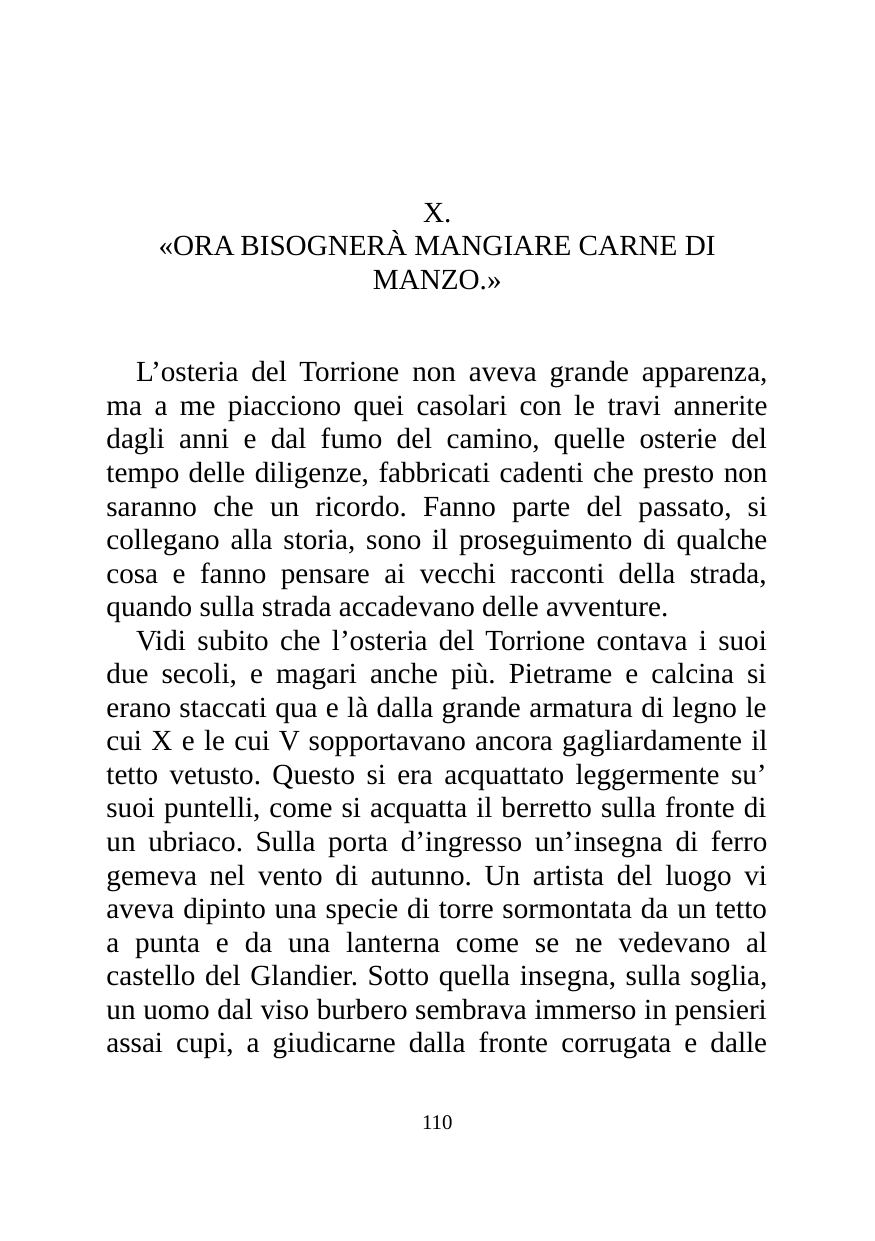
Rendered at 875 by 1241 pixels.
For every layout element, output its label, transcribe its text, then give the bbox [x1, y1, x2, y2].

text L’osteria del Torrione non aveva grande apparenza, ma a me piacciono quei casolari con le travi annerite dagli anni e dal fumo del camino, quelle osterie del tempo delle diligenze, fabbricati cadenti che presto non saranno che un ricordo. Fanno parte del passato, si collegano alla storia, sono il proseguimento di qualche cosa e fanno pensare ai vecchi racconti della strada, quando sulla strada accadevano delle avventure. [106, 354, 768, 623]
text Vidi subito che l’osteria del Torrione contava i suoi due secoli, e magari anche più. Pietrame e calcina si erano staccati qua e là dalla grande armatura di legno le cui X e le cui V sopportavano ancora gagliardamente il tetto vetusto. Questo si era acquattato leggermente su’ suoi puntelli, come si acquatta il berretto sulla fronte di un ubriaco. Sulla porta d’ingresso un’insegna di ferro gemeva nel vento di autunno. Un artista del luogo vi aveva dipinto una specie di torre sormontata da un tetto a punta e da una lanterna come se ne vedevano al castello del Glandier. Sotto quella insegna, sulla soglia, un uomo dal viso burbero sembrava immerso in pensieri assai cupi, a giudicarne dalla fronte corrugata e dalle [106, 623, 768, 1059]
subtitle X. «ORA BISOGNERÀ MANGIARE CARNE DI MANZO.» [106, 195, 768, 295]
